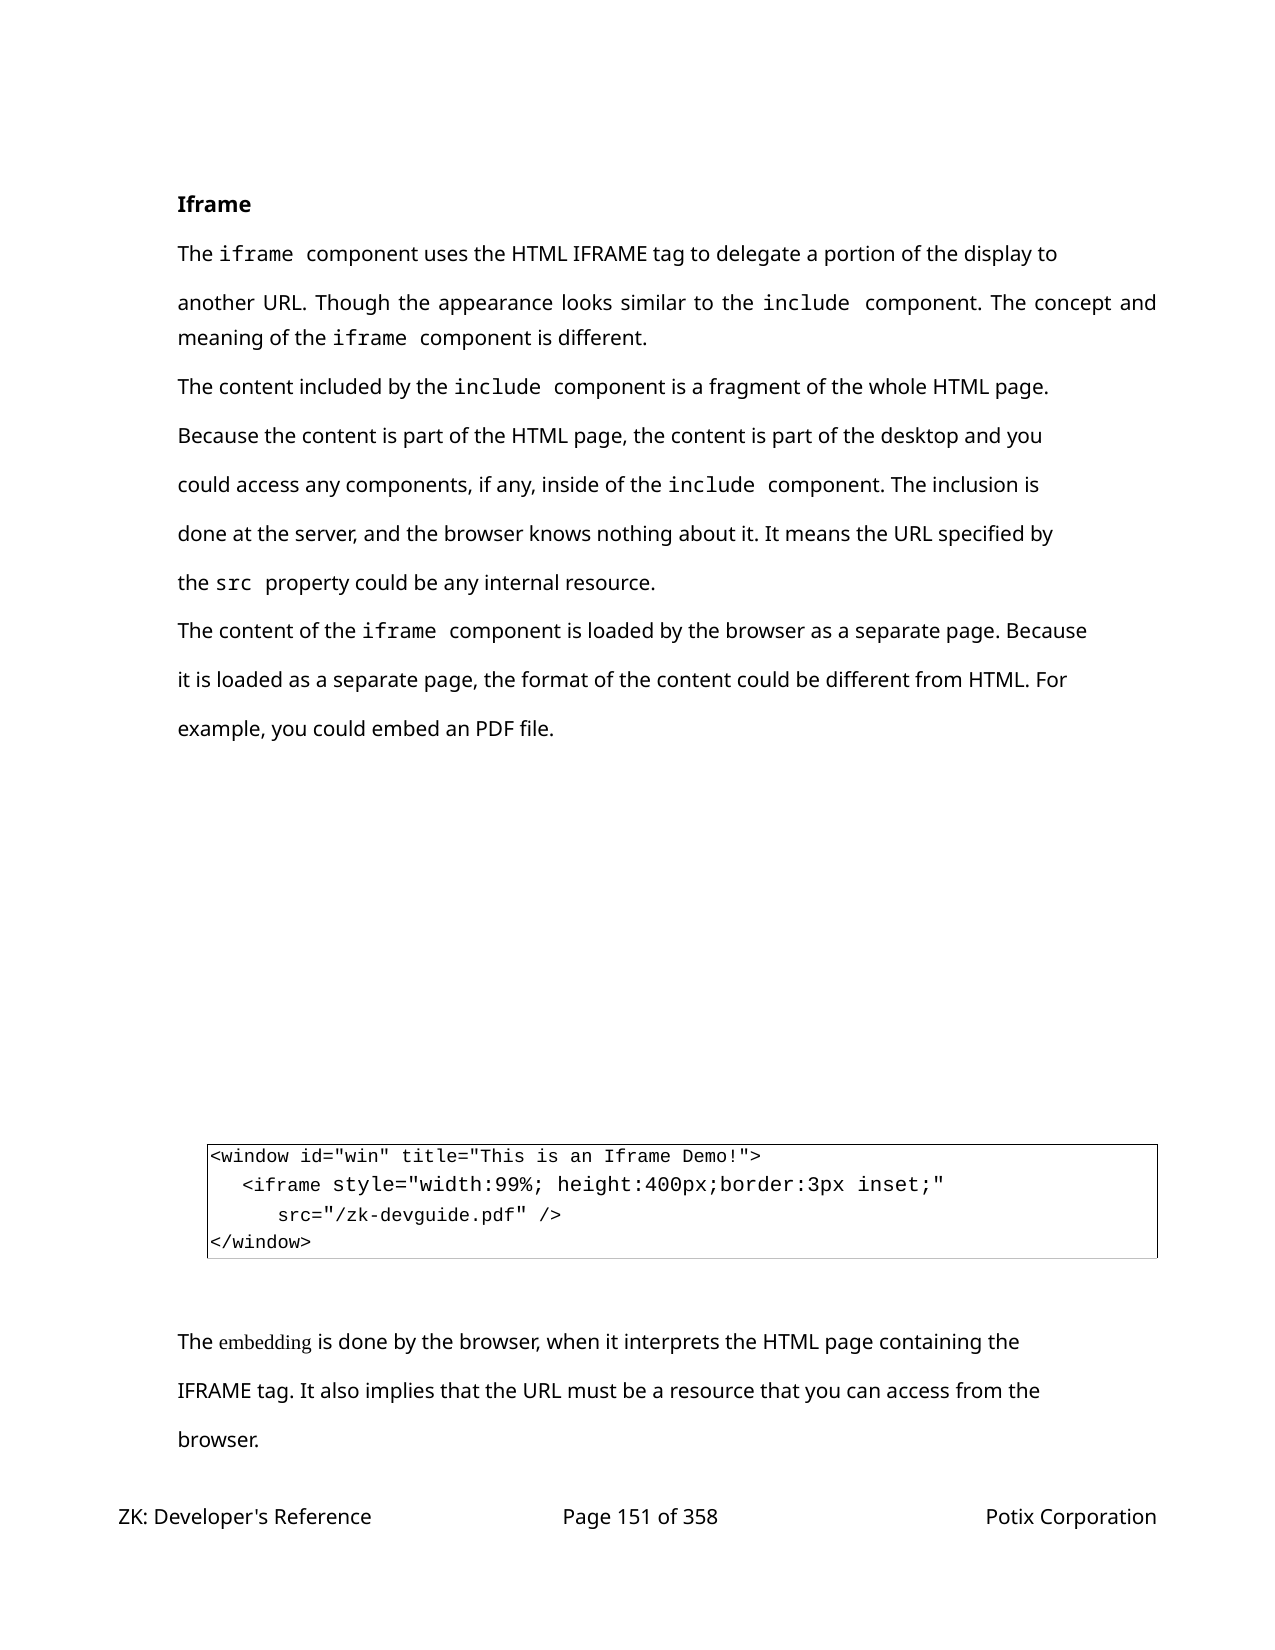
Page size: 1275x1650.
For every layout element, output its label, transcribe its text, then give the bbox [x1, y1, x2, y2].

text IFRAME tag. It also implies that the URL must be a resource that you can access from the [177, 1376, 1157, 1404]
text it is loaded as a separate page, the format of the content could be different from HTML. For [177, 666, 1157, 694]
text The embedding is done by the browser, when it interprets the HTML page containing the [177, 1327, 1157, 1355]
text </window> [208, 1230, 1157, 1258]
text browser. [177, 1425, 1157, 1453]
text example, you could embed an PDF file. [177, 714, 1157, 743]
subtitle Iframe [177, 189, 1157, 219]
text another URL. Though the appearance looks similar to the include component. The concept and meaning of the iframe component is different. [177, 288, 1157, 352]
text <window id="win" title="This is an Iframe Demo!"> [208, 1145, 1157, 1168]
text The content included by the include component is a fragment of the whole HTML page. [177, 372, 1157, 401]
text done at the server, and the browser knows nothing about it. It means the URL specified by [177, 519, 1157, 547]
text src="/zk-devguide.pdf" /> [208, 1201, 1157, 1227]
text The iframe component uses the HTML IFRAME tag to delegate a portion of the display to [177, 239, 1157, 268]
text could access any components, if any, inside of the include component. The inclusion is [177, 470, 1157, 498]
text the src property could be any internal resource. [177, 568, 1157, 596]
text The content of the iframe component is loaded by the browser as a separate page. Because [177, 617, 1157, 645]
text <iframe style="width:99%; height:400px;border:3px inset;" [208, 1171, 1157, 1198]
text Because the content is part of the HTML page, the content is part of the desktop and you [177, 421, 1157, 449]
